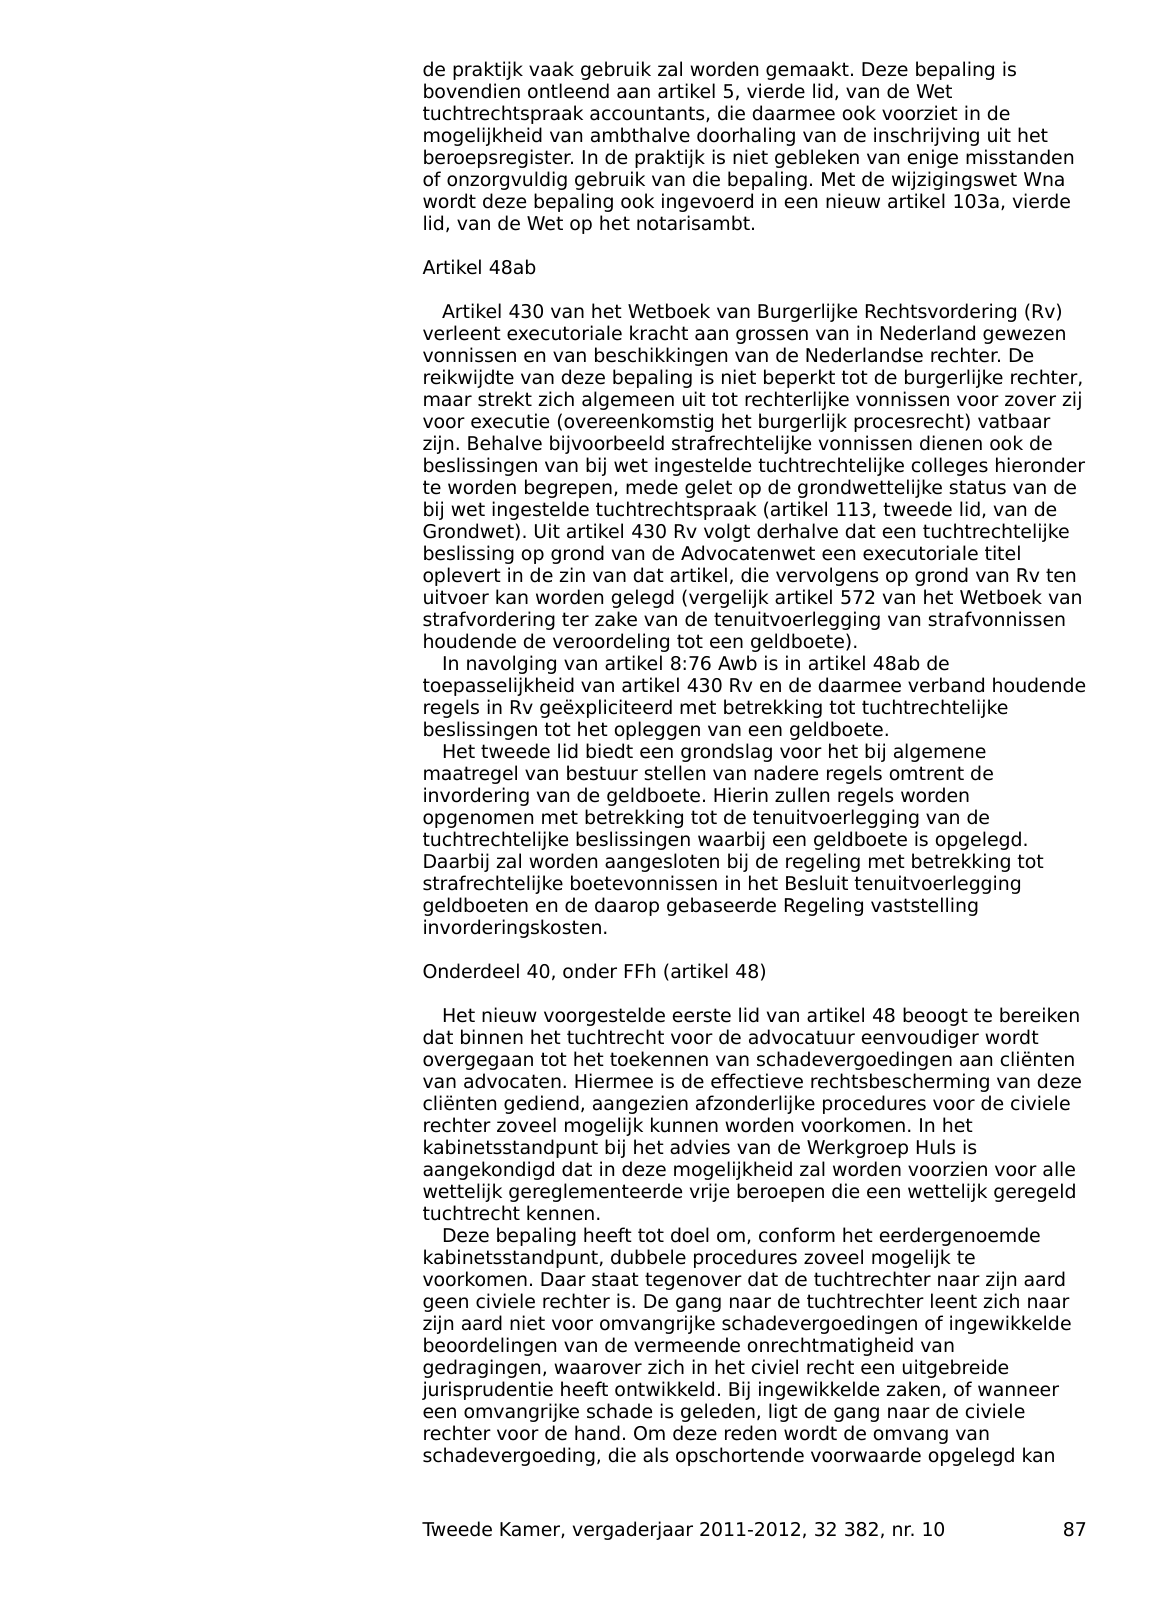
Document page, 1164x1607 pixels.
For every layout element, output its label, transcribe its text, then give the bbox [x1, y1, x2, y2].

text Artikel 430 van het Wetboek van Burgerlijke Rechtsvordering (Rv) verleent executoriale kracht aan grossen van in Nederland gewezen vonnissen en van beschikkingen van de Nederlandse rechter. De reikwijdte van deze bepaling is niet beperkt tot de burgerlijke rechter, maar strekt zich algemeen uit tot rechterlijke vonnissen voor zover zij voor executie (overeenkomstig het burgerlijk procesrecht) vatbaar zijn. Behalve bijvoorbeeld strafrechtelijke vonnissen dienen ook de beslissingen van bij wet ingestelde tuchtrechtelijke colleges hieronder te worden begrepen, mede gelet op de grondwettelijke status van de bij wet ingestelde tuchtrechtspraak (artikel 113, tweede lid, van de Grondwet). Uit artikel 430 Rv volgt derhalve dat een tuchtrechtelijke beslissing op grond van de Advocatenwet een executoriale titel oplevert in de zin van dat artikel, die vervolgens op grond van Rv ten uitvoer kan worden gelegd (vergelijk artikel 572 van het Wetboek van strafvordering ter zake van de tenuitvoerlegging van strafvonnissen houdende de veroordeling tot een geldboete). [422, 301, 1087, 653]
text Het nieuw voorgestelde eerste lid van artikel 48 beoogt te bereiken dat binnen het tuchtrecht voor de advocatuur eenvoudiger wordt overgegaan tot het toekennen van schadevergoedingen aan cliënten van advocaten. Hiermee is de effectieve rechtsbescherming van deze cliënten gediend, aangezien afzonderlijke procedures voor de civiele rechter zoveel mogelijk kunnen worden voorkomen. In het kabinetsstandpunt bij het advies van de Werkgroep Huls is aangekondigd dat in deze mogelijkheid zal worden voorzien voor alle wettelijk gereglementeerde vrije beroepen die een wettelijk geregeld tuchtrecht kennen. [422, 1005, 1087, 1225]
text Deze bepaling heeft tot doel om, conform het eerdergenoemde kabinetsstandpunt, dubbele procedures zoveel mogelijk te voorkomen. Daar staat tegenover dat de tuchtrechter naar zijn aard geen civiele rechter is. De gang naar de tuchtrechter leent zich naar zijn aard niet voor omvangrijke schadevergoedingen of ingewikkelde beoordelingen van de vermeende onrechtmatigheid van gedragingen, waarover zich in het civiel recht een uitgebreide jurisprudentie heeft ontwikkeld. Bij ingewikkelde zaken, of wanneer een omvangrijke schade is geleden, ligt de gang naar de civiele rechter voor de hand. Om deze reden wordt de omvang van schadevergoeding, die als opschortende voorwaarde opgelegd kan [422, 1225, 1087, 1467]
text In navolging van artikel 8:76 Awb is in artikel 48ab de toepasselijkheid van artikel 430 Rv en de daarmee verband houdende regels in Rv geëxpliciteerd met betrekking tot tuchtrechtelijke beslissingen tot het opleggen van een geldboete. [422, 653, 1087, 741]
text Het tweede lid biedt een grondslag voor het bij algemene maatregel van bestuur stellen van nadere regels omtrent de invordering van de geldboete. Hierin zullen regels worden opgenomen met betrekking tot de tenuitvoerlegging van de tuchtrechtelijke beslissingen waarbij een geldboete is opgelegd. Daarbij zal worden aangesloten bij de regeling met betrekking tot strafrechtelijke boetevonnissen in het Besluit tenuitvoerlegging geldboeten en de daarop gebaseerde Regeling vaststelling invorderingskosten. [422, 741, 1087, 939]
subtitle Onderdeel 40, onder FFh (artikel 48) [422, 961, 1087, 983]
text de praktijk vaak gebruik zal worden gemaakt. Deze bepaling is bovendien ontleend aan artikel 5, vierde lid, van de Wet tuchtrechtspraak accountants, die daarmee ook voorziet in de mogelijkheid van ambthalve doorhaling van de inschrijving uit het beroepsregister. In de praktijk is niet gebleken van enige misstanden of onzorgvuldig gebruik van die bepaling. Met de wijzigingswet Wna wordt deze bepaling ook ingevoerd in een nieuw artikel 103a, vierde lid, van de Wet op het notarisambt. [422, 59, 1087, 235]
subtitle Artikel 48ab [422, 257, 1087, 279]
